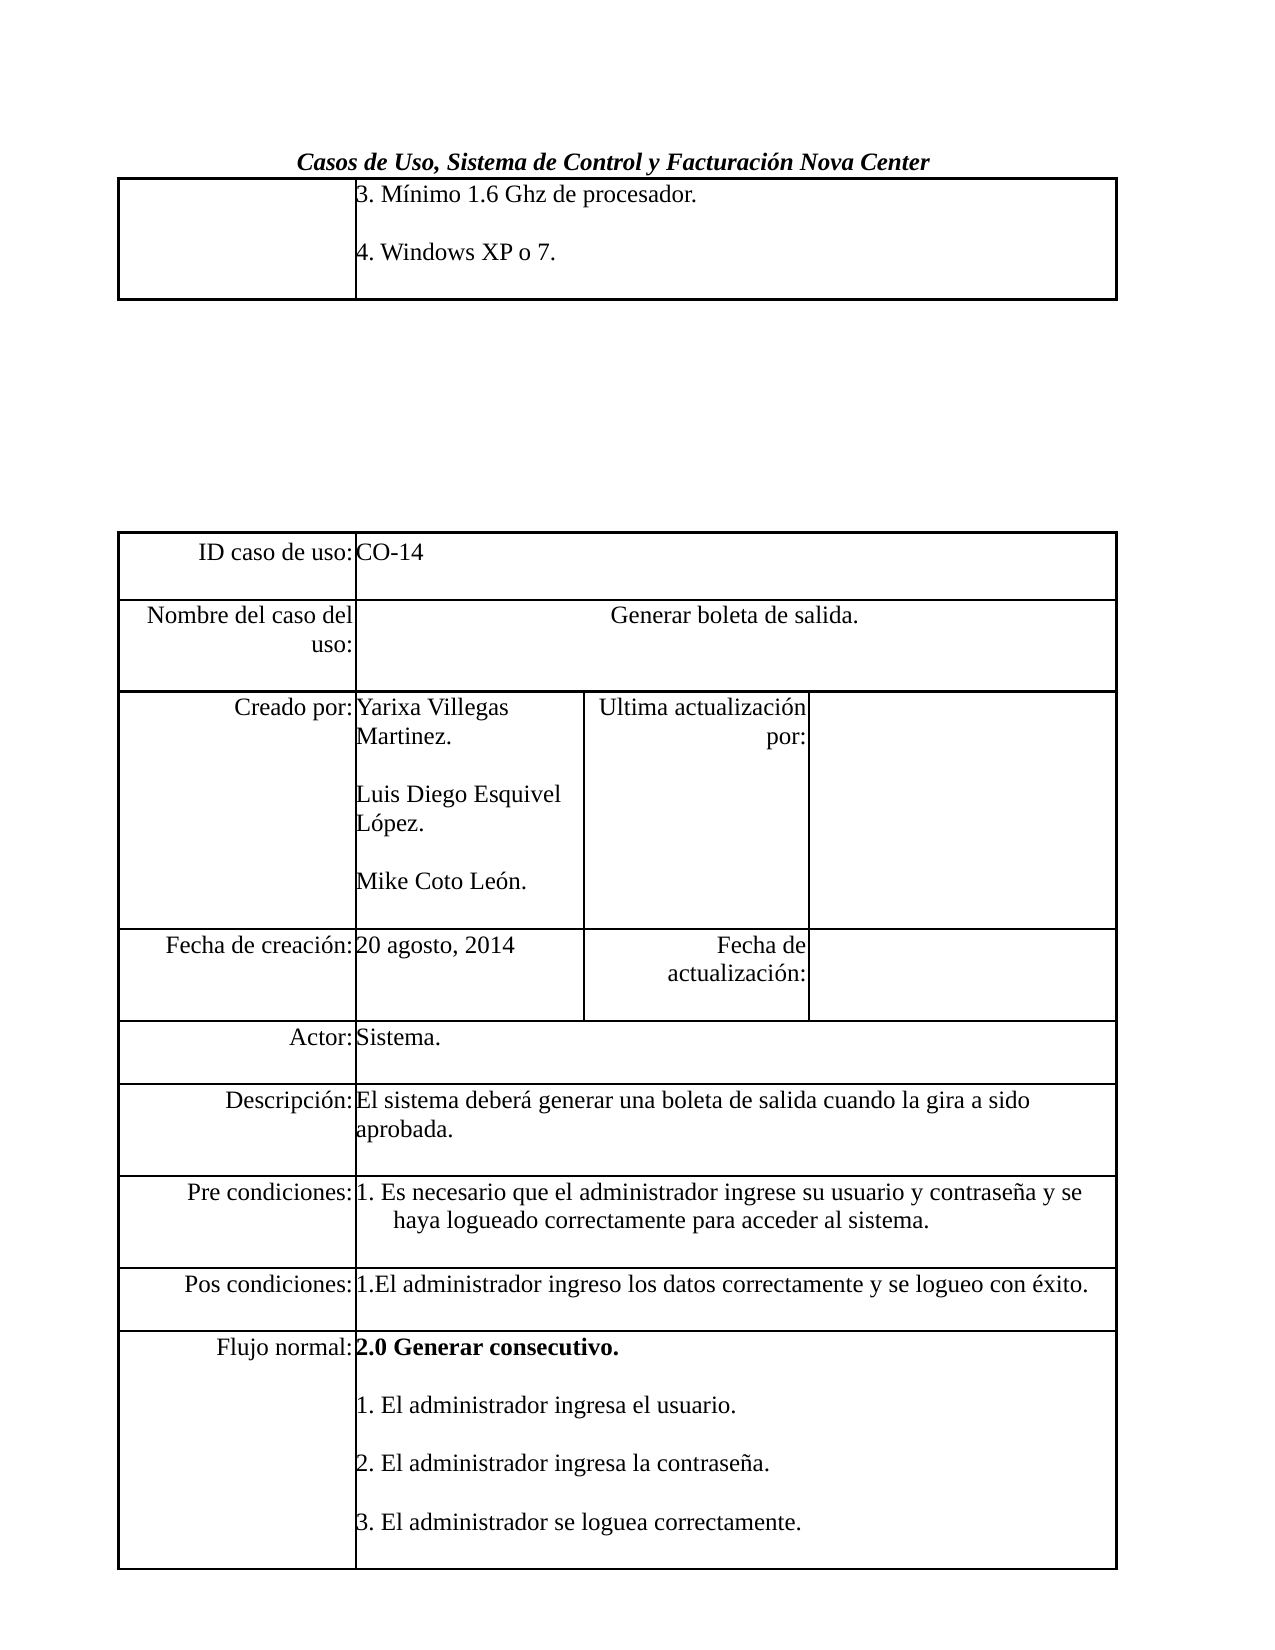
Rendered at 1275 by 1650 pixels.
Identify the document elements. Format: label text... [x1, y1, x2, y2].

table_cell 2.0 Generar consecutivo. 1. El administrador ingresa el usuario. 2. El administrador ingresa la contraseña. 3. El administrador se loguea correctamente. [357, 1332, 1115, 1568]
table_cell 1.El administrador ingreso los datos correctamente y se logueo con éxito. [357, 1269, 1115, 1330]
table_cell El sistema deberá generar una boleta de salida cuando la gira a sido aprobada. [357, 1085, 1115, 1175]
table_cell 1. Es necesario que el administrador ingrese su usuario y contraseña y se haya logueado correctamente para acceder al sistema. [357, 1177, 1115, 1267]
table_cell Creado por: [120, 693, 355, 928]
table_cell Fecha de actualización: [585, 930, 808, 1019]
table_cell Nombre del caso del uso: [120, 601, 355, 690]
table_cell Yarixa Villegas Martinez. Luis Diego Esquivel López. Mike Coto León. [357, 693, 583, 928]
table_cell Flujo normal: [120, 1332, 355, 1568]
table_cell Fecha de creación: [120, 930, 355, 1019]
table_cell [120, 180, 355, 298]
table_cell Pre condiciones: [120, 1177, 355, 1267]
table_cell 20 agosto, 2014 [357, 930, 583, 1019]
table_header ID caso de uso: [120, 534, 355, 598]
table_cell Generar boleta de salida. [357, 601, 1115, 690]
table_cell Ultima actualización por: [585, 693, 808, 928]
table_header CO-14 [357, 534, 1115, 598]
table_cell 3. Mínimo 1.6 Ghz de procesador. 4. Windows XP o 7. [357, 180, 1115, 298]
table_cell Pos condiciones: [120, 1269, 355, 1330]
table_cell [810, 930, 1115, 1019]
table_cell Actor: [120, 1022, 355, 1083]
table_cell [810, 693, 1115, 928]
table_cell Descripción: [120, 1085, 355, 1175]
table_cell Sistema. [357, 1022, 1115, 1083]
